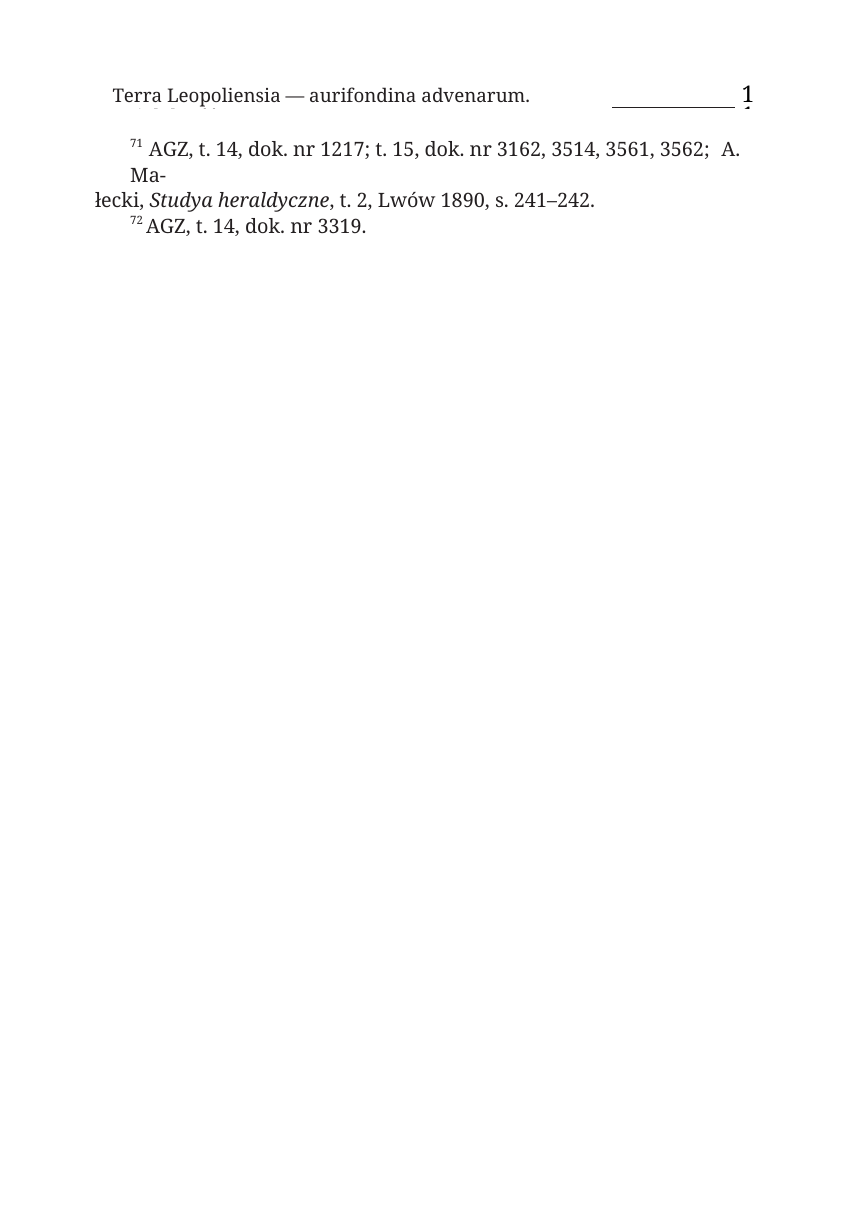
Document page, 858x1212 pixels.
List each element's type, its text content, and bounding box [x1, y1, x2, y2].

text 72 AGZ, t. 14, dok. nr 3319. [130, 212, 774, 238]
text 71 AGZ, t. 14, dok. nr 1217; t. 15, dok. nr 3162, 3514, 3561, 3562; A. Ma- [130, 136, 774, 187]
text łecki, Studya heraldyczne, t. 2, Lwów 1890, s. 241–242. [94, 187, 774, 212]
